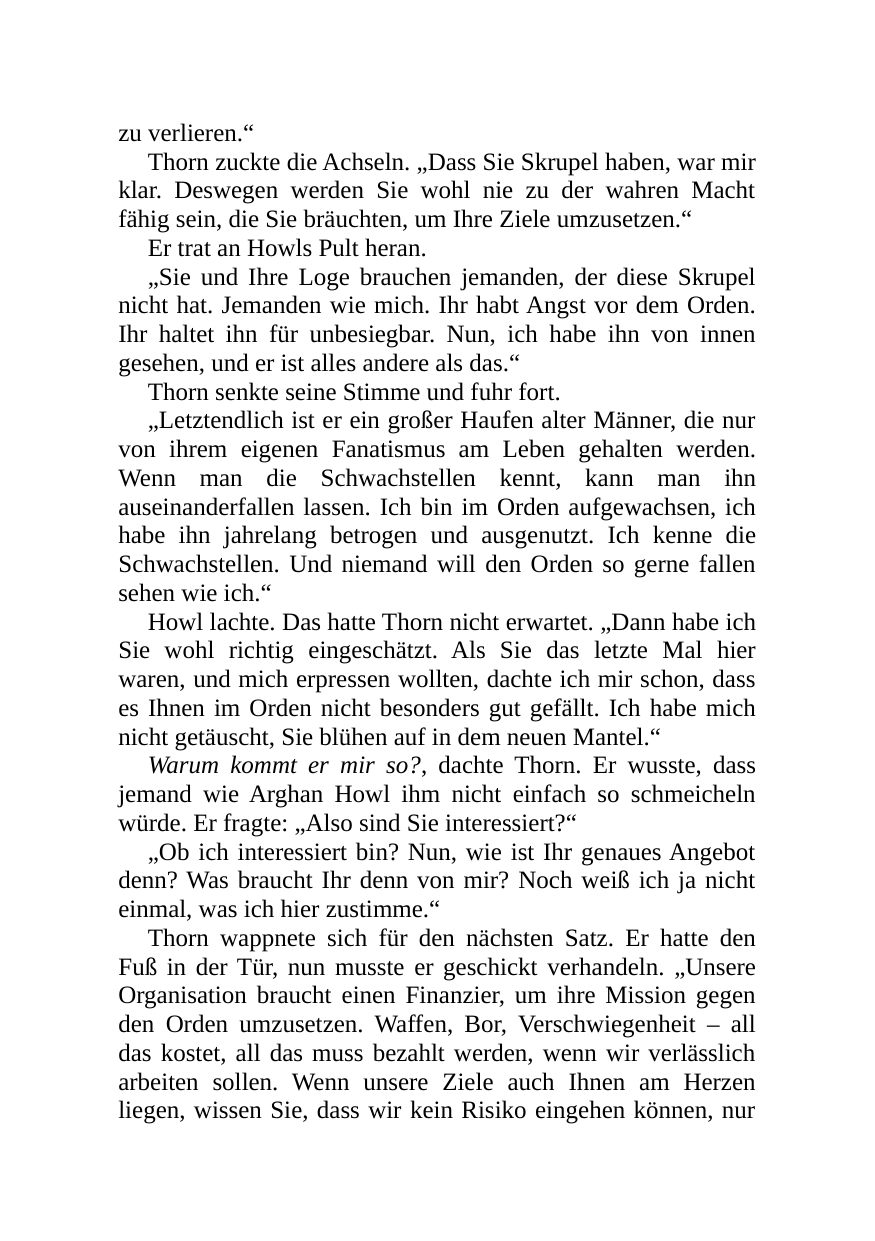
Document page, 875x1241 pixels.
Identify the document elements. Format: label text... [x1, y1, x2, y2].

text Thorn wappnete sich für den nächsten Satz. Er hatte den Fuß in der Tür, nun musste er geschickt verhandeln. „Unsere Organisation braucht einen Finanzier, um ihre Mission gegen den Orden umzusetzen. Waffen, Bor, Verschwiegenheit – all das kostet, all das muss bezahlt werden, wenn wir verlässlich arbeiten sollen. Wenn unsere Ziele auch Ihnen am Herzen liegen, wissen Sie, dass wir kein Risiko eingehen können, nur [118, 923, 756, 1124]
text Thorn zuckte die Achseln. „Dass Sie Skrupel haben, war mir klar. Deswegen werden Sie wohl nie zu der wahren Macht fähig sein, die Sie bräuchten, um Ihre Ziele umzusetzen.“ [118, 147, 756, 233]
text Howl lachte. Das hatte Thorn nicht erwartet. „Dann habe ich Sie wohl richtig eingeschätzt. Als Sie das letzte Mal hier waren, und mich erpressen wollten, dachte ich mir schon, dass es Ihnen im Orden nicht besonders gut gefällt. Ich habe mich nicht getäuscht, Sie blühen auf in dem neuen Mantel.“ [118, 607, 756, 751]
text zu verlieren.“ [118, 118, 756, 147]
text Thorn senkte seine Stimme und fuhr fort. [118, 377, 756, 406]
text Warum kommt er mir so?, dachte Thorn. Er wusste, dass jemand wie Arghan Howl ihm nicht einfach so schmeicheln würde. Er fragte: „Also sind Sie interessiert?“ [118, 751, 756, 837]
text „Ob ich interessiert bin? Nun, wie ist Ihr genaues Angebot denn? Was braucht Ihr denn von mir? Noch weiß ich ja nicht einmal, was ich hier zustimme.“ [118, 837, 756, 923]
text Er trat an Howls Pult heran. [118, 233, 756, 262]
text „Sie und Ihre Loge brauchen jemanden, der diese Skrupel nicht hat. Jemanden wie mich. Ihr habt Angst vor dem Orden. Ihr haltet ihn für unbesiegbar. Nun, ich habe ihn von innen gesehen, und er ist alles andere als das.“ [118, 262, 756, 377]
text „Letztendlich ist er ein großer Haufen alter Männer, die nur von ihrem eigenen Fanatismus am Leben gehalten werden. Wenn man die Schwachstellen kennt, kann man ihn auseinanderfallen lassen. Ich bin im Orden aufgewachsen, ich habe ihn jahrelang betrogen und ausgenutzt. Ich kenne die Schwachstellen. Und niemand will den Orden so gerne fallen sehen wie ich.“ [118, 406, 756, 607]
